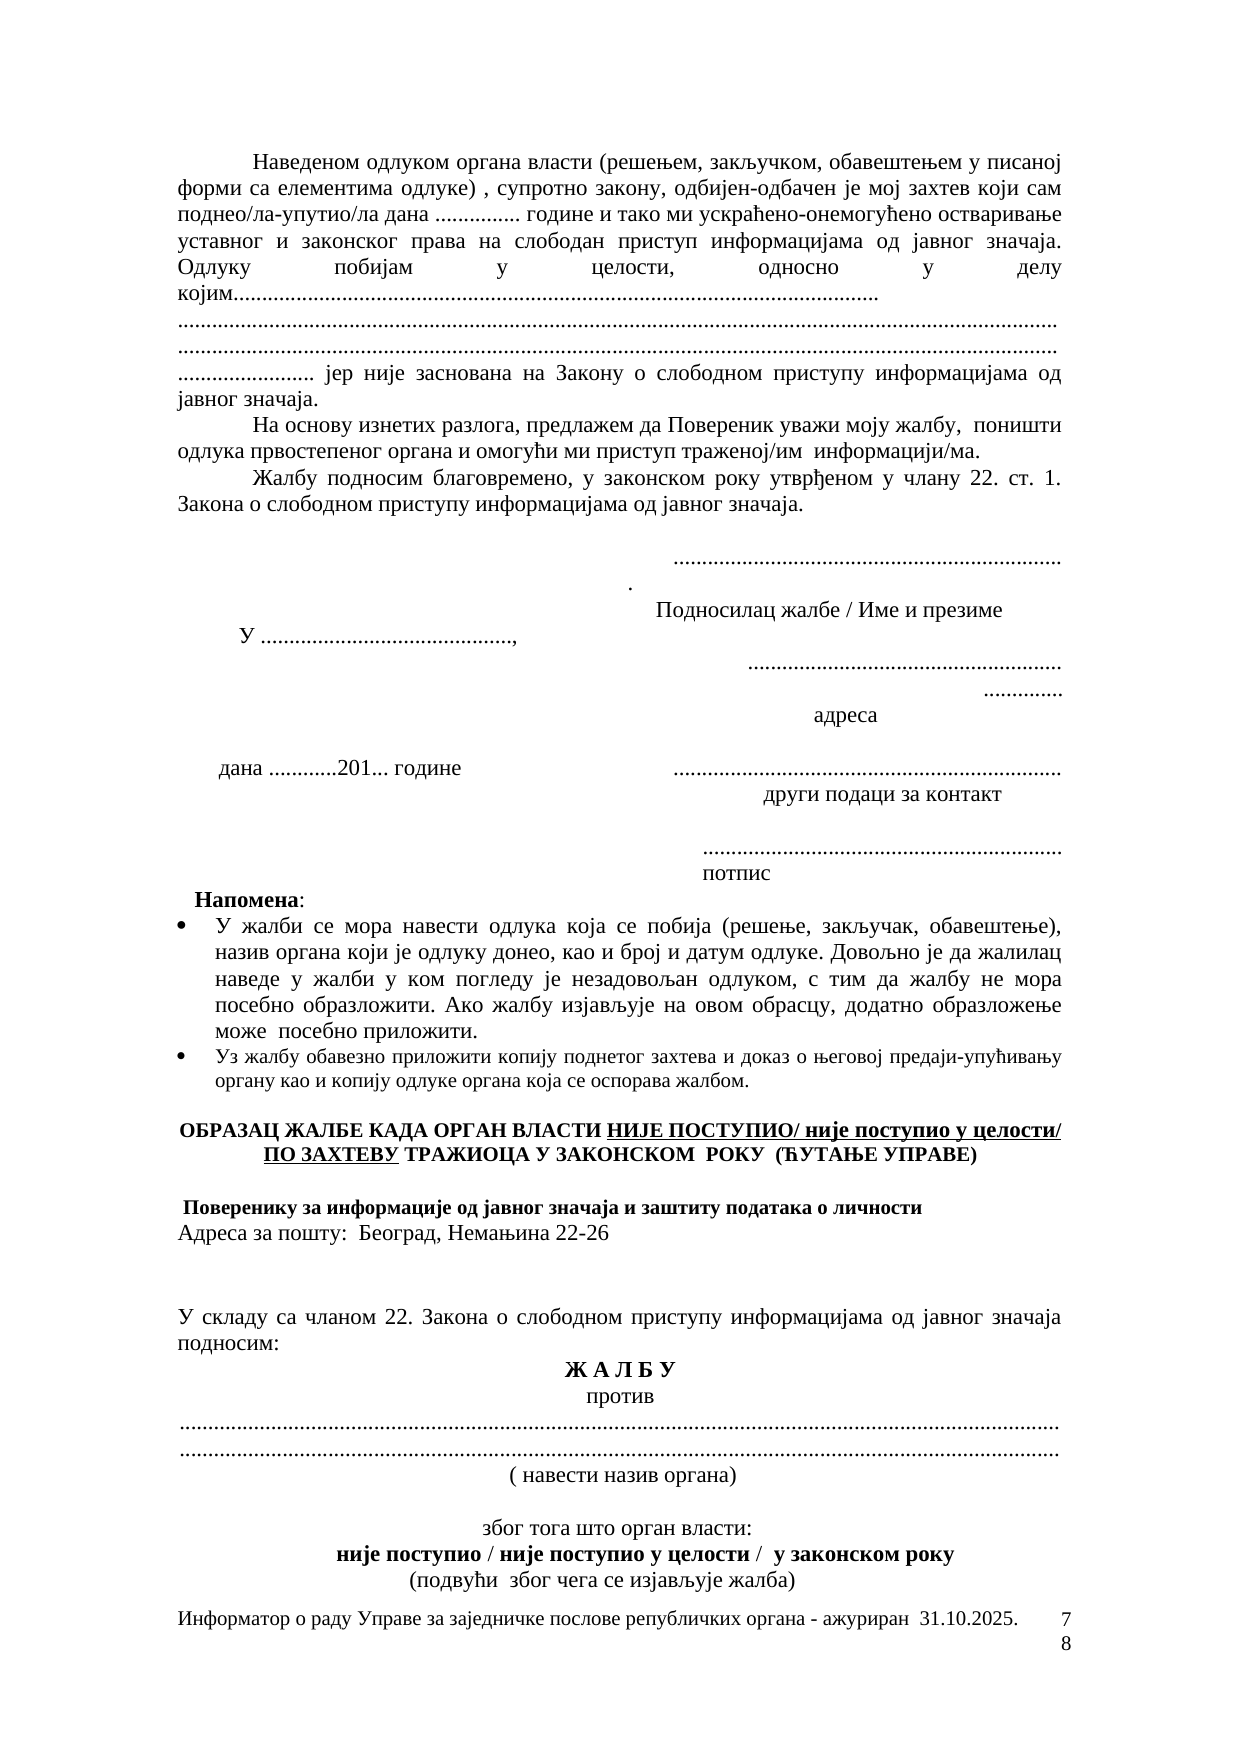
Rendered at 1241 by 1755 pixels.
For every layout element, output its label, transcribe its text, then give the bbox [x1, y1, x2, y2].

list Уз жалбу обавезно приложити копију поднетог захтева и доказ о његовој предаји-упућивању органу као и копију одлуке органа која се оспорава жалбом. [177, 1044, 1063, 1092]
text ............................................................................................................................................................................................................................................................................................................................................ јер није заснована на Закону о слободном приступу информацијама од јавног значаја. [177, 306, 1063, 411]
list У жалби се мора навести одлука која се побија (решење, закључак, обавештење), назив органа који је одлуку донео, као и број и датум одлуке. Довољно је да жалилац наведе у жалби у ком погледу је незадовољан одлуком, с тим да жалбу не мора посебно образложити. Ако жалбу изјављује на овом обрасцу, додатно образложење може посебно приложити. [177, 912, 1063, 1044]
text против [177, 1382, 1063, 1408]
text Повереникy за информације од јавног значаја и заштиту података о личности [177, 1193, 1063, 1219]
text Наведеном одлуком органа власти (решењем, закључком, обавештењем у писаној форми са елементима одлуке) , супротно закону, одбијен-одбачен је мој захтев који сам поднео/ла-упутио/ла дана ............... године и тако ми ускраћено-онемогућено остваривање уставног и законског права на слободан приступ информацијама од јавног значаја. Oдлуку побијам у целости, односно у делу којим................................................................................................................. [177, 148, 1063, 306]
text други подаци за контакт [702, 780, 1063, 807]
text На основу изнетих разлога, предлажем да Повереник уважи моју жалбу, поништи одлука првостепеног органа и омогући ми приступ траженој/им информацији/ма. [177, 411, 1063, 464]
text У ............................................, ..................................................................... [177, 622, 1063, 701]
text Подносилац жалбе / Име и презиме [627, 596, 1063, 622]
text .......................................................................................................................................................... [177, 1435, 1063, 1461]
text Напомена: [177, 886, 1063, 912]
text Ж А Л Б У [177, 1356, 1063, 1382]
text .......................................................................................................................................................... [177, 1408, 1063, 1435]
text адреса [177, 701, 1063, 727]
text ..................................................................... [627, 543, 1063, 596]
text Жалбу подносим благовремено, у законском року утврђеном у члану 22. ст. 1. Закона о слободном приступу информацијама од јавног значаја. [177, 464, 1063, 517]
text због тога што орган власти: [177, 1514, 1063, 1540]
text није поступио / није поступио у целости / у законском року [227, 1540, 1063, 1567]
text ОБРАЗАЦ ЖАЛБЕ КАДА ОРГАН ВЛАСТИ НИЈЕ ПОСТУПИО/ није поступио у целости/ ПО ЗАХТЕВУ ТРАЖИОЦА У ЗАКОНСКОМ РОКУ (ЋУТАЊЕ УПРАВЕ) [177, 1116, 1063, 1166]
text У складу са чланом 22. Закона о слободном приступу информацијама од јавног значаја подносим: [177, 1303, 1063, 1356]
text ( навести назив органа) [177, 1461, 1063, 1487]
text (подвући због чега се изјављује жалба) [215, 1567, 1063, 1593]
text ............................................................... потпис [702, 833, 1063, 886]
text дана ............201... године .................................................................... [177, 754, 1063, 780]
text Адреса за пошту: Београд, Немањина 22-26 [177, 1219, 1063, 1245]
